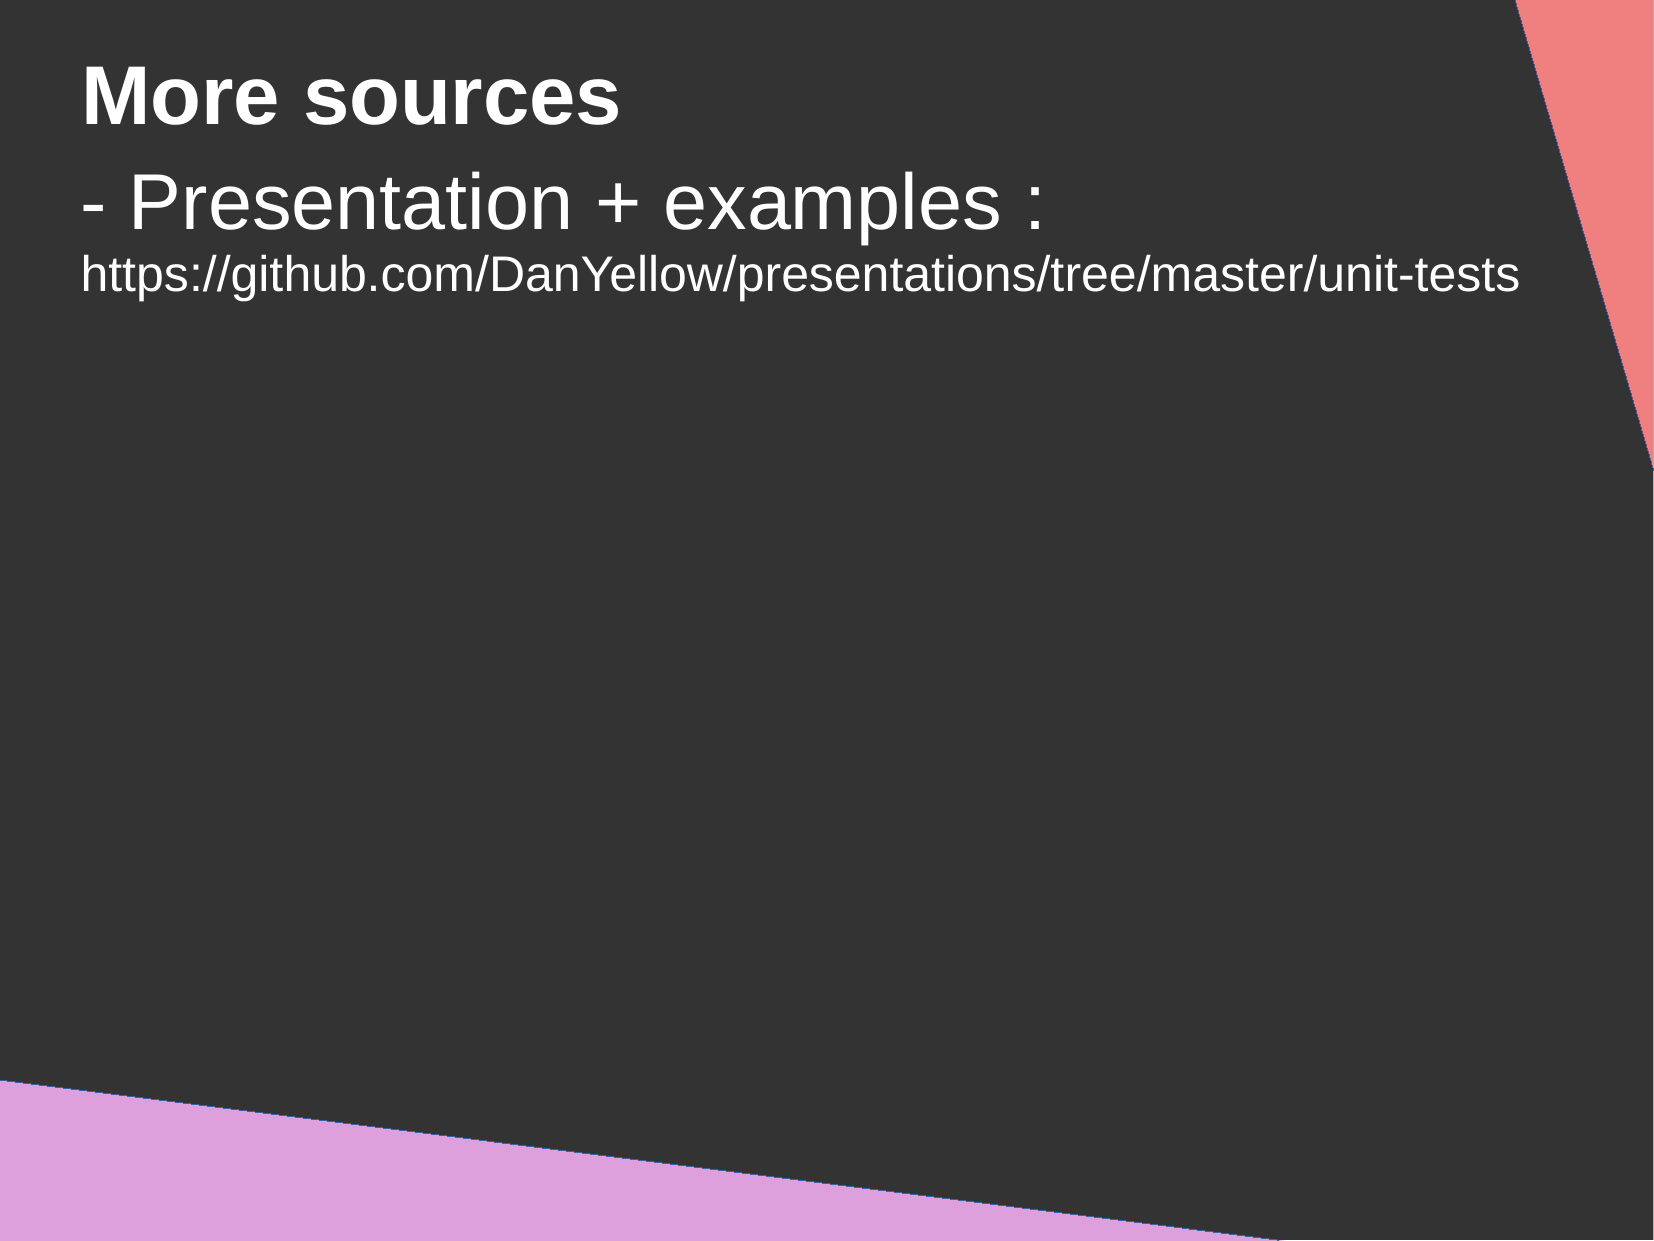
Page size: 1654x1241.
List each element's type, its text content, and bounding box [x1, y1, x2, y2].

text_box [0, 1080, 1286, 1241]
title - Presentation + examples : https://github.com/DanYellow/presentations/tree/master/unit-tests [80, 157, 1654, 773]
title More sources [81, 49, 1570, 257]
text_box [1515, 0, 1654, 471]
